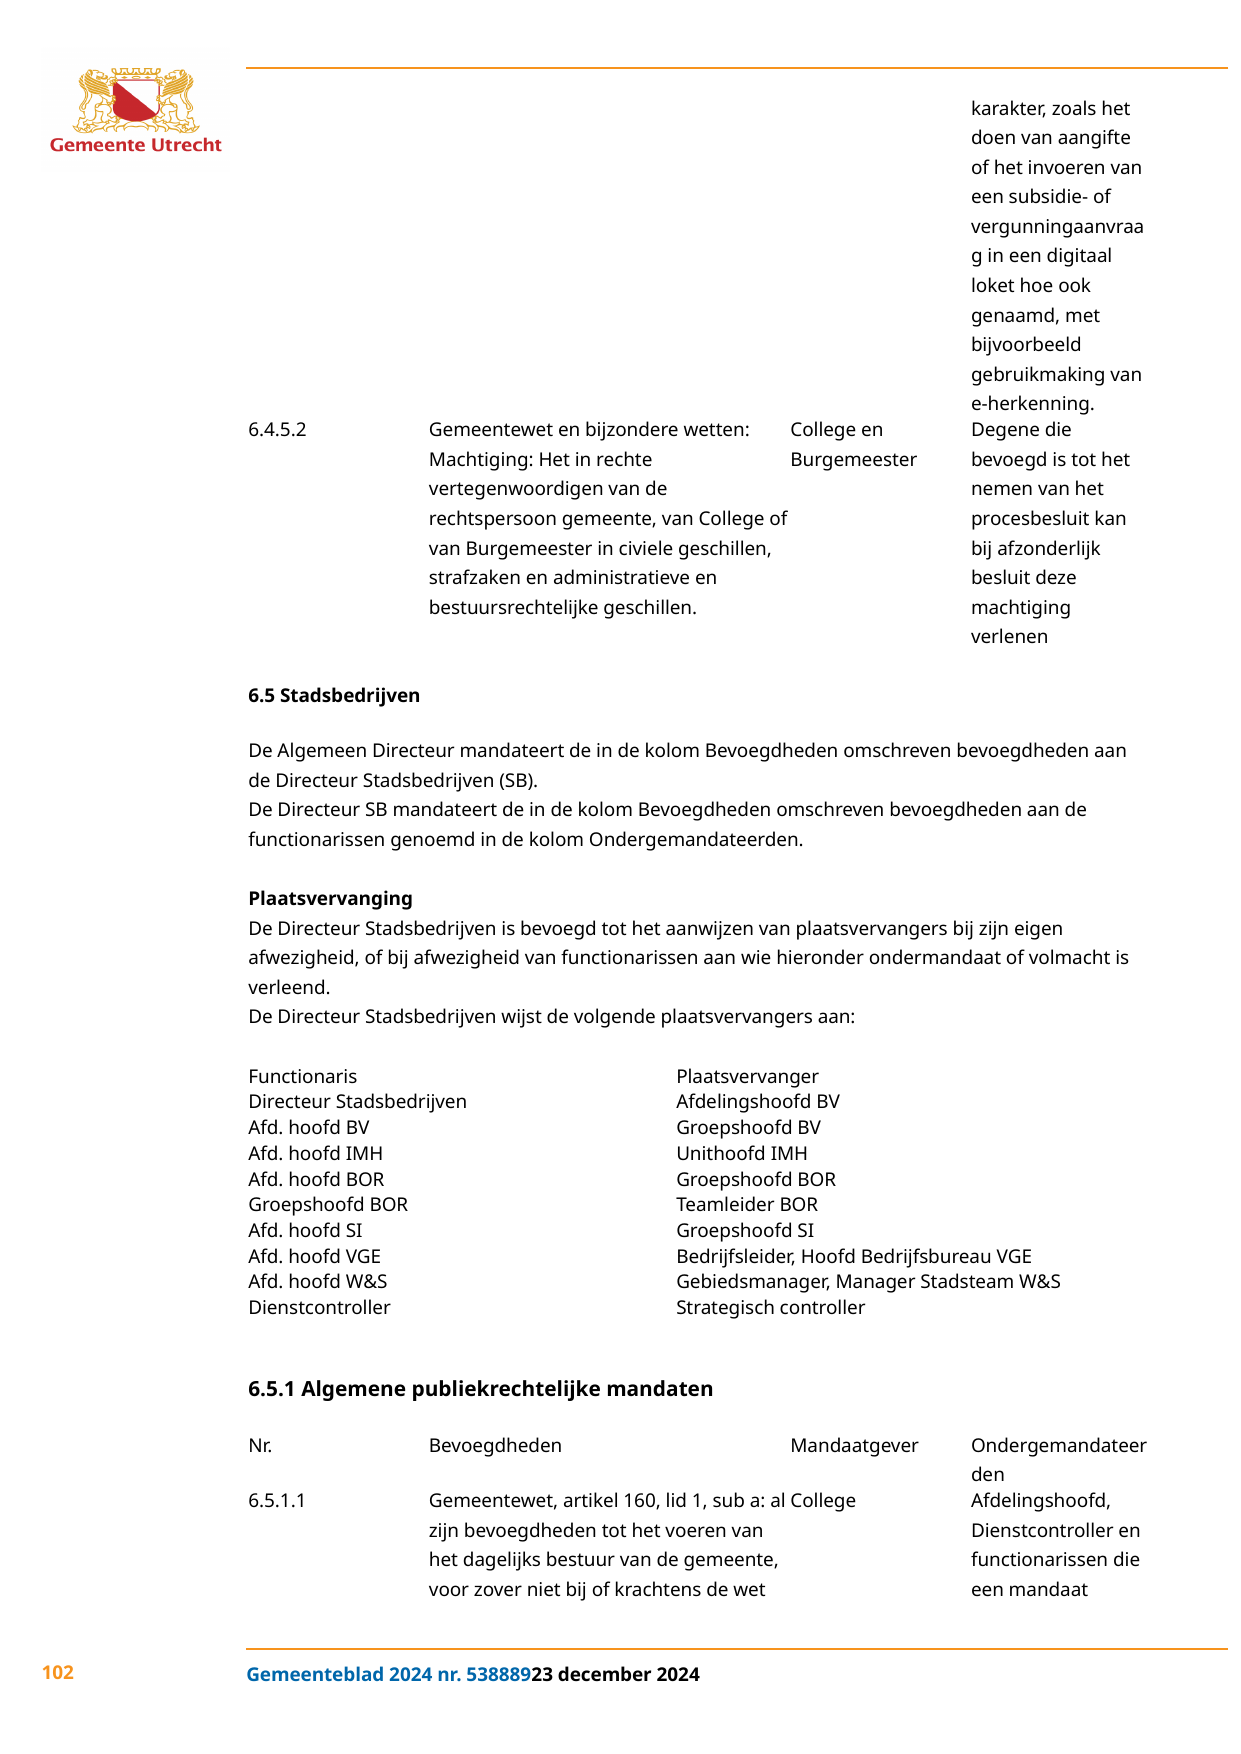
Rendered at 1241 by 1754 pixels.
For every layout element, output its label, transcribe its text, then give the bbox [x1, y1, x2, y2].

table_cell Afd. hoofd SI [248, 1217, 676, 1243]
table_cell Gemeentewet, artikel 160, lid 1, sub a: al zijn bevoegdheden tot het voeren van het dagelijks bestuur van de gemeente, voor zover niet bij of krachtens de wet [429, 1487, 790, 1602]
table_cell Afd. hoofd BOR [248, 1166, 676, 1191]
table_cell Afd. hoofd BV [248, 1114, 676, 1140]
table_cell Groepshoofd BOR [676, 1166, 1152, 1191]
table_cell Teamleider BOR [676, 1191, 1152, 1217]
table_header Ondergemandateerden [971, 1432, 1152, 1487]
table_cell Bedrijfsleider, Hoofd Bedrijfsbureau VGE [676, 1243, 1152, 1269]
text De Directeur Stadsbedrijven wijst de volgende plaatsvervangers aan: [248, 1003, 1152, 1029]
table_cell 6.4.5.2 [248, 416, 429, 649]
table_cell Gemeentewet en bijzondere wetten: Machtiging: Het in rechte vertegenwoordigen van de rechtspersoon gemeente, van College of van Burgemeester in civiele geschillen, strafzaken en administratieve en bestuursrechtelijke geschillen. [429, 416, 790, 649]
table_cell 6.5.1.1 [248, 1487, 429, 1602]
table_cell Afd. hoofd W&S [248, 1269, 676, 1294]
table_cell Afd. hoofd IMH [248, 1140, 676, 1166]
table_header Plaatsvervanger [676, 1063, 1152, 1088]
table_header Functionaris [248, 1063, 676, 1088]
table_cell Dienstcontroller [248, 1294, 676, 1320]
table_cell Afdelingshoofd BV [676, 1089, 1152, 1114]
table_cell [248, 95, 429, 416]
text De Directeur SB mandateert de in de kolom Bevoegdheden omschreven bevoegdheden aan de functionarissen genoemd in de kolom Ondergemandateerden. [248, 796, 1152, 852]
text 6.5 Stadsbedrijven [248, 682, 1152, 708]
table_cell Afd. hoofd VGE [248, 1243, 676, 1269]
table_cell Groepshoofd SI [676, 1217, 1152, 1243]
table_cell Strategisch controller [676, 1294, 1152, 1320]
table_header Bevoegdheden [429, 1432, 790, 1487]
table_cell College [790, 1487, 971, 1602]
picture [41, 47, 231, 172]
table_cell Directeur Stadsbedrijven [248, 1089, 676, 1114]
table_cell Gebiedsmanager, Manager Stadsteam W&S [676, 1269, 1152, 1294]
table_cell Groepshoofd BOR [248, 1191, 676, 1217]
table_cell College en Burgemeester [790, 416, 971, 649]
table_cell Groepshoofd BV [676, 1114, 1152, 1140]
text De Algemeen Directeur mandateert de in de kolom Bevoegdheden omschreven bevoegdheden aan de Directeur Stadsbedrijven (SB). [248, 737, 1152, 793]
table_cell Afdelingshoofd, Dienstcontroller en functionarissen die een mandaat [971, 1487, 1152, 1602]
table_header Mandaatgever [790, 1432, 971, 1487]
table_cell [429, 95, 790, 416]
table_header Nr. [248, 1432, 429, 1487]
text 6.5.1 Algemene publiekrechtelijke mandaten [248, 1374, 1152, 1402]
table_cell karakter, zoals het doen van aangifte of het invoeren van een subsidie- of vergunningaanvraag in een digitaal loket hoe ook genaamd, met bijvoorbeeld gebruikmaking van e-herkenning. [971, 95, 1152, 416]
text De Directeur Stadsbedrijven is bevoegd tot het aanwijzen van plaatsvervangers bij zijn eigen afwezigheid, of bij afwezigheid van functionarissen aan wie hieronder ondermandaat of volmacht is verleend. [248, 915, 1152, 1000]
table_cell Degene die bevoegd is tot het nemen van het procesbesluit kan bij afzonderlijk besluit deze machtiging verlenen [971, 416, 1152, 649]
table_cell Unithoofd IMH [676, 1140, 1152, 1166]
table_cell [790, 95, 971, 416]
text Plaatsvervanging [248, 885, 1152, 911]
